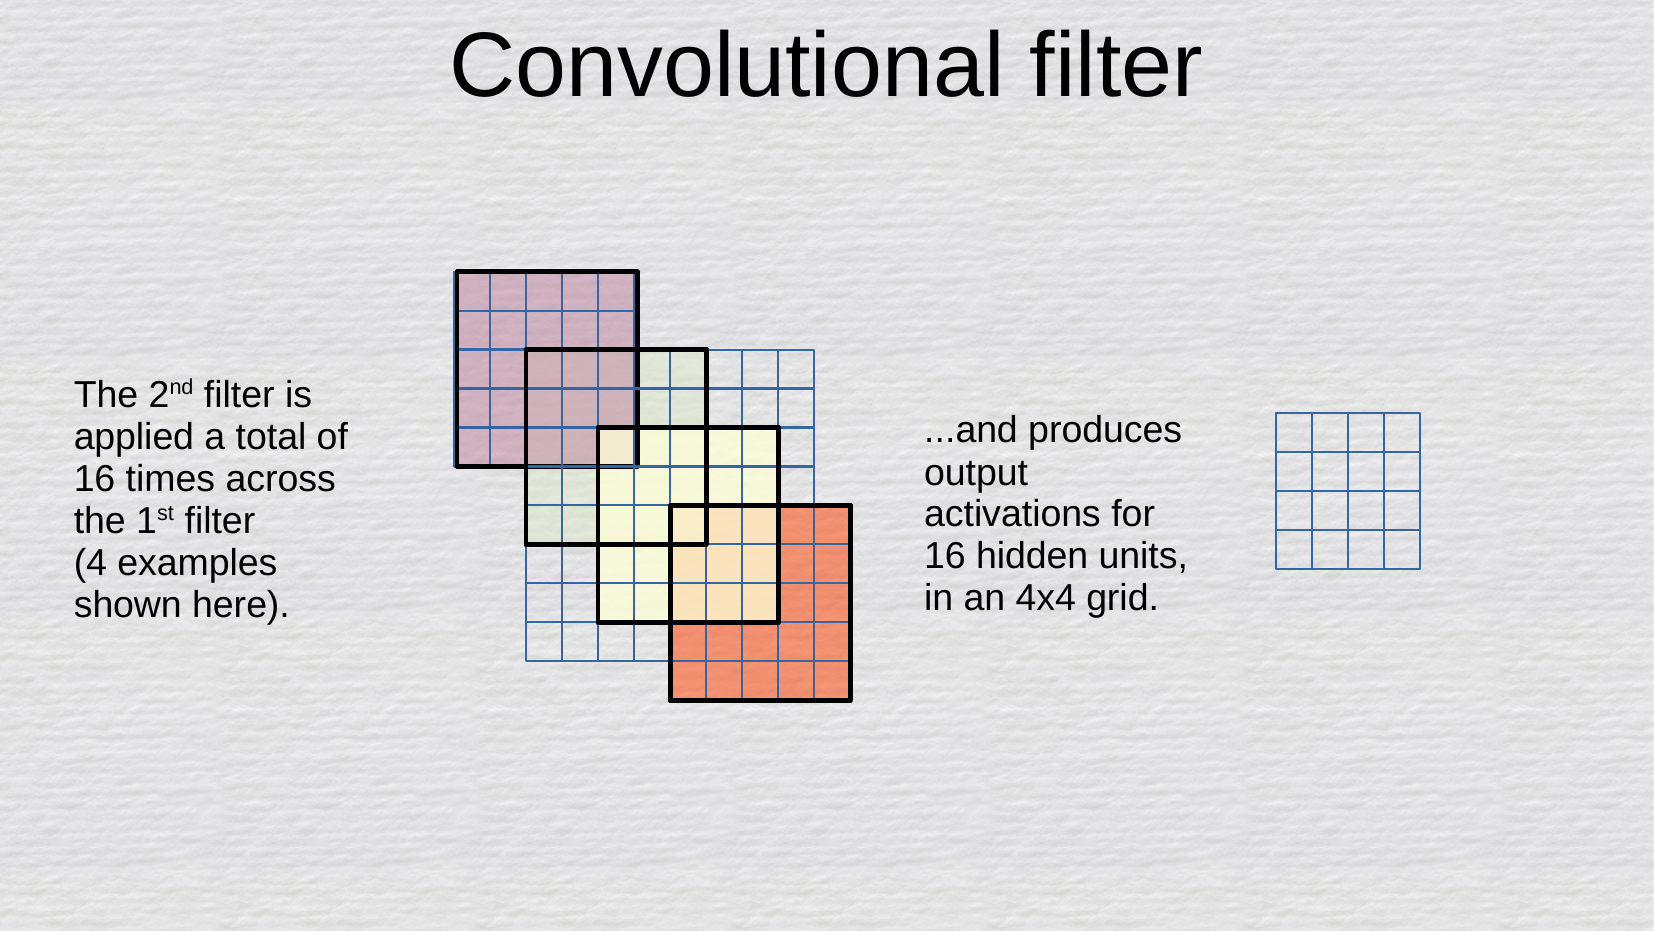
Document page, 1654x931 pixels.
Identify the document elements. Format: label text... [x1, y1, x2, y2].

text_box [600, 506, 633, 542]
text_box [779, 623, 813, 660]
picture [0, 0, 1654, 931]
text_box [528, 390, 561, 426]
text_box [743, 584, 776, 620]
text_box [673, 547, 705, 582]
text_box [707, 584, 741, 620]
text_box [563, 429, 596, 464]
text_box [671, 468, 704, 503]
text_box [671, 390, 704, 425]
text_box [635, 584, 668, 620]
text_box [528, 469, 561, 504]
text_box [671, 430, 704, 465]
text_box [743, 430, 776, 465]
text_box [673, 584, 705, 620]
text_box The 2nd filter is applied a total of 16 times across the 1st filter (4 examples shown here). [59, 366, 402, 662]
title Convolutional filter [448, 11, 1205, 119]
text_box [707, 545, 741, 582]
text_box [640, 430, 669, 465]
text_box [600, 469, 633, 504]
text_box [709, 508, 741, 543]
text_box [707, 625, 741, 660]
text_box [635, 468, 669, 504]
text_box [600, 584, 633, 620]
text_box [673, 508, 704, 542]
text_box [640, 352, 669, 387]
text_box ...and produces output activations for 16 hidden units, in an 4x4 grid. [909, 401, 1205, 627]
text_box [781, 584, 813, 621]
text_box [635, 506, 668, 542]
text_box [563, 506, 596, 542]
text_box [673, 508, 848, 698]
text_box [671, 352, 704, 387]
text_box [743, 625, 777, 660]
text_box [563, 352, 597, 387]
text_box [599, 390, 633, 425]
text_box [528, 429, 561, 464]
text_box [459, 274, 635, 464]
text_box [528, 352, 561, 387]
text_box [599, 352, 633, 387]
text_box [600, 430, 633, 464]
text_box [673, 625, 705, 660]
text_box [781, 508, 813, 543]
text_box [709, 468, 741, 503]
text_box [743, 545, 776, 582]
text_box [635, 547, 668, 582]
text_box [743, 468, 776, 503]
text_box [781, 545, 813, 582]
text_box [528, 506, 561, 542]
text_box [743, 508, 776, 543]
text_box [709, 430, 741, 465]
text_box [640, 390, 669, 425]
text_box [563, 469, 596, 504]
text_box [563, 390, 597, 426]
text_box [600, 547, 633, 582]
